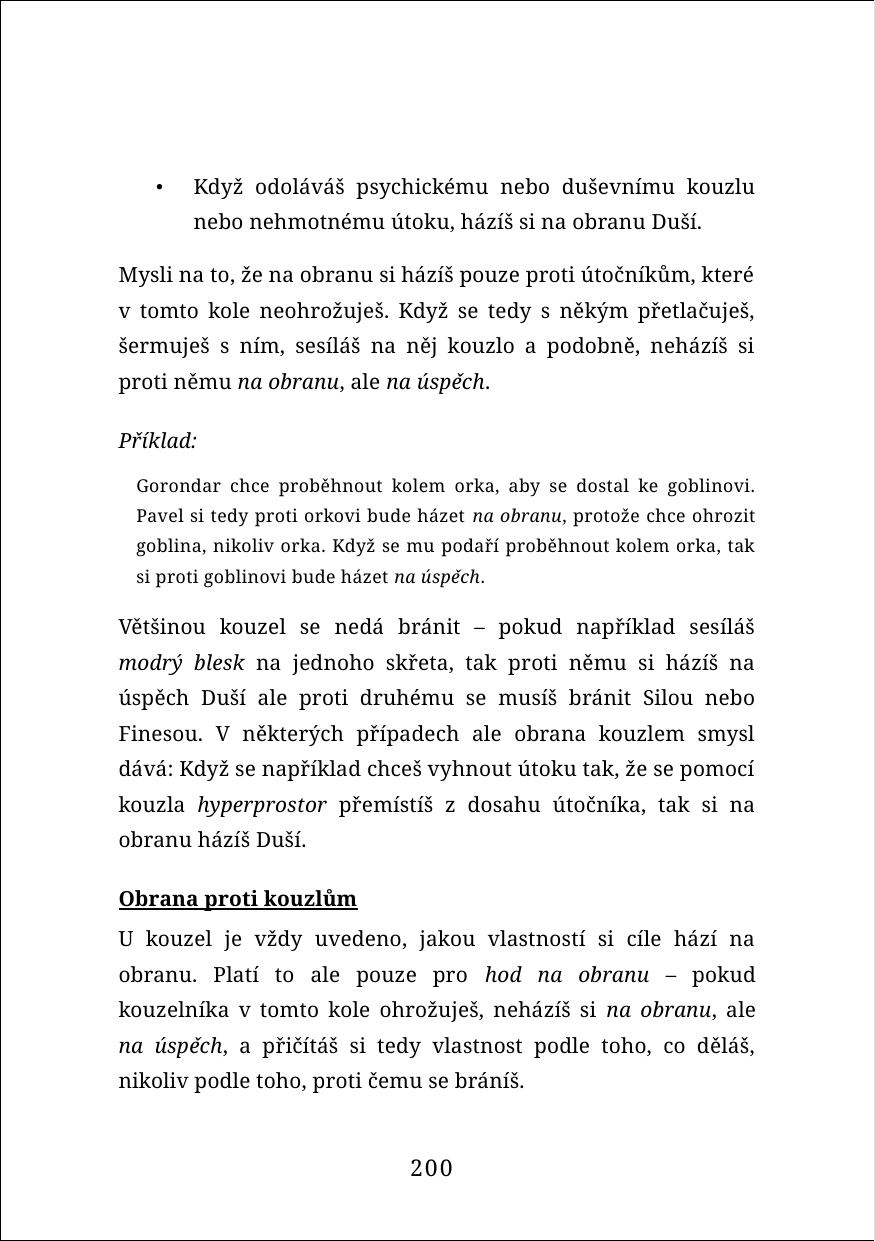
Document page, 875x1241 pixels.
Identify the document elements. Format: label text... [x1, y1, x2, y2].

text U kouzel je vždy uvedeno, jakou vlastností si cíle hází na obranu. Platí to ale pouze pro hod na obranu – pokud kouzelníka v tomto kole ohrožuješ, neházíš si na obranu, ale na úspěch, a přičítáš si tedy vlastnost podle toho, co děláš, nikoliv podle toho, proti čemu se bráníš. [118, 924, 756, 1095]
subtitle Obrana proti kouzlům [118, 884, 756, 913]
list Když odoláváš psychickému nebo duševnímu kouzlu nebo nehmotnému útoku, házíš si na obranu Duší. [156, 172, 756, 236]
text Příklad: [118, 426, 756, 455]
text Mysli na to, že na obranu si házíš pouze proti útočníkům, které v tomto kole neohrožuješ. Když se tedy s někým přetlačuješ, šermuješ s ním, sesíláš na něj kouzlo a podobně, neházíš si proti němu na obranu, ale na úspěch. [118, 261, 756, 396]
text Většinou kouzel se nedá bránit – pokud například sesíláš modrý blesk na jednoho skřeta, tak proti němu si házíš na úspěch Duší ale proti druhému se musíš bránit Silou nebo Finesou. V některých případech ale obrana kouzlem smysl dává: Když se například chceš vyhnout útoku tak, že se pomocí kouzla hyperprostor přemístíš z dosahu útočníka, tak si na obranu házíš Duší. [118, 612, 756, 854]
text Gorondar chce proběhnout kolem orka, aby se dostal ke goblinovi. Pavel si tedy proti orkovi bude házet na obranu, protože chce ohrozit goblina, nikoliv orka. Když se mu podaří proběhnout kolem orka, tak si proti goblinovi bude házet na úspěch. [136, 473, 756, 588]
